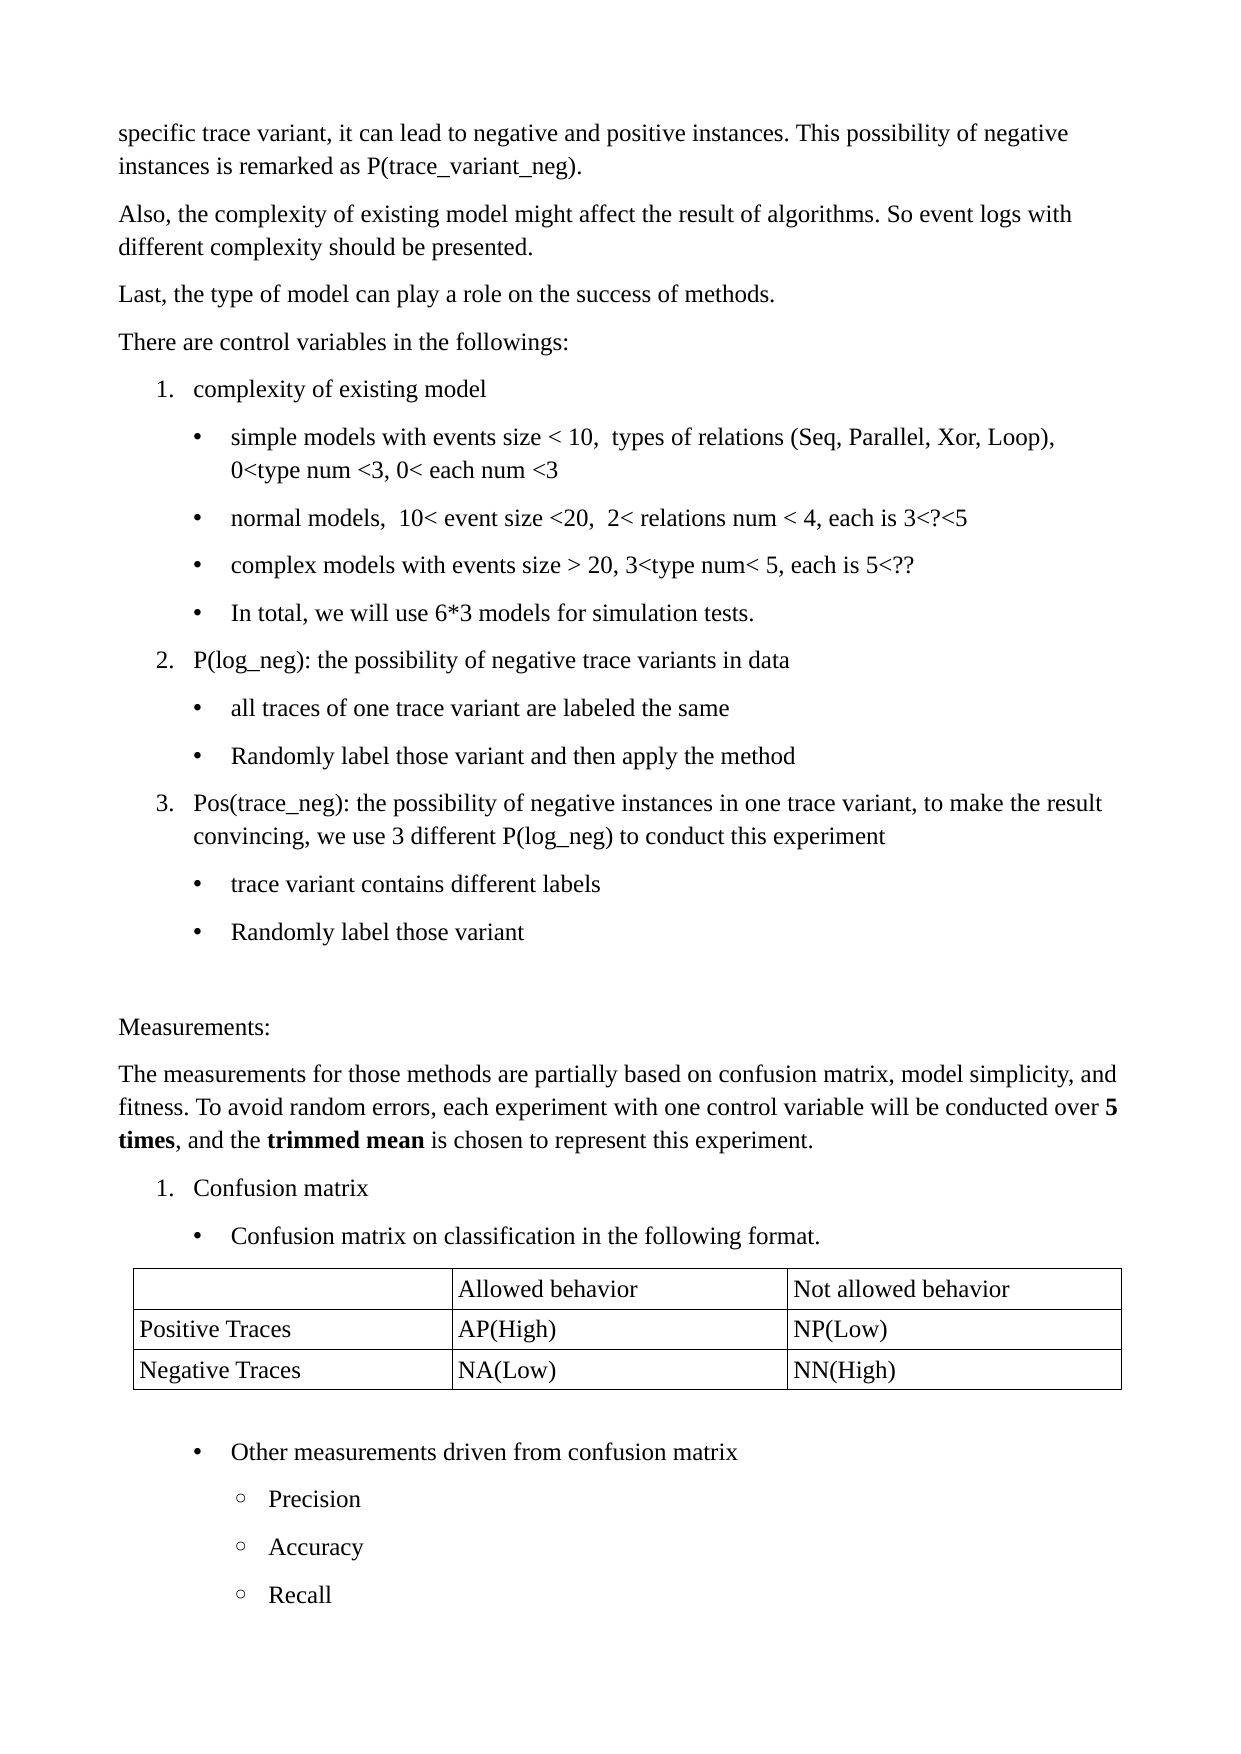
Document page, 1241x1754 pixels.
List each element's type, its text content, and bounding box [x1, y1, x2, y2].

table_cell Negative Traces [134, 1350, 452, 1389]
text There are control variables in the followings: [118, 327, 1122, 356]
table_header Not allowed behavior [788, 1269, 1121, 1309]
table_cell NA(Low) [453, 1350, 787, 1389]
list Accuracy [231, 1532, 1122, 1561]
list Recall [231, 1580, 1122, 1608]
list trace variant contains different labels [193, 869, 1122, 898]
table_cell NP(Low) [788, 1310, 1121, 1349]
list all traces of one trace variant are labeled the same [193, 693, 1122, 722]
list Precision [231, 1484, 1122, 1513]
text Also, the complexity of existing model might affect the result of algorithms. So event logs with different complexity should be presented. [118, 199, 1122, 261]
list Other measurements driven from confusion matrix [193, 1437, 1122, 1466]
list Pos(trace_neg): the possibility of negative instances in one trace variant, to make the result convincing, we use 3 different P(log_neg) to conduct this experiment [156, 788, 1122, 850]
list Randomly label those variant [193, 917, 1122, 945]
table_cell AP(High) [453, 1310, 787, 1349]
text Last, the type of model can play a role on the success of methods. [118, 279, 1122, 308]
list Confusion matrix on classification in the following format. [193, 1221, 1122, 1249]
list Confusion matrix [156, 1173, 1122, 1202]
text The measurements for those methods are partially based on confusion matrix, model simplicity, and fitness. To avoid random errors, each experiment with one control variable will be conducted over 5 times, and the trimmed mean is chosen to represent this experiment. [118, 1059, 1122, 1154]
table_header Allowed behavior [453, 1269, 787, 1309]
list In total, we will use 6*3 models for simulation tests. [193, 598, 1122, 627]
list complexity of existing model [156, 374, 1122, 403]
list normal models, 10< event size <20, 2< relations num < 4, each is 3<?<5 [193, 503, 1122, 532]
table_cell Positive Traces [134, 1310, 452, 1349]
list simple models with events size < 10, types of relations (Seq, Parallel, Xor, Loop), 0<type num <3, 0< each num <3 [193, 422, 1122, 484]
text Measurements: [118, 1012, 1122, 1041]
list complex models with events size > 20, 3<type num< 5, each is 5<?? [193, 550, 1122, 579]
table_cell NN(High) [788, 1350, 1121, 1389]
list Randomly label those variant and then apply the method [193, 741, 1122, 769]
list P(log_neg): the possibility of negative trace variants in data [156, 646, 1122, 674]
text specific trace variant, it can lead to negative and positive instances. This possibility of negative instances is remarked as P(trace_variant_neg). [118, 118, 1122, 180]
table_header [134, 1269, 452, 1309]
